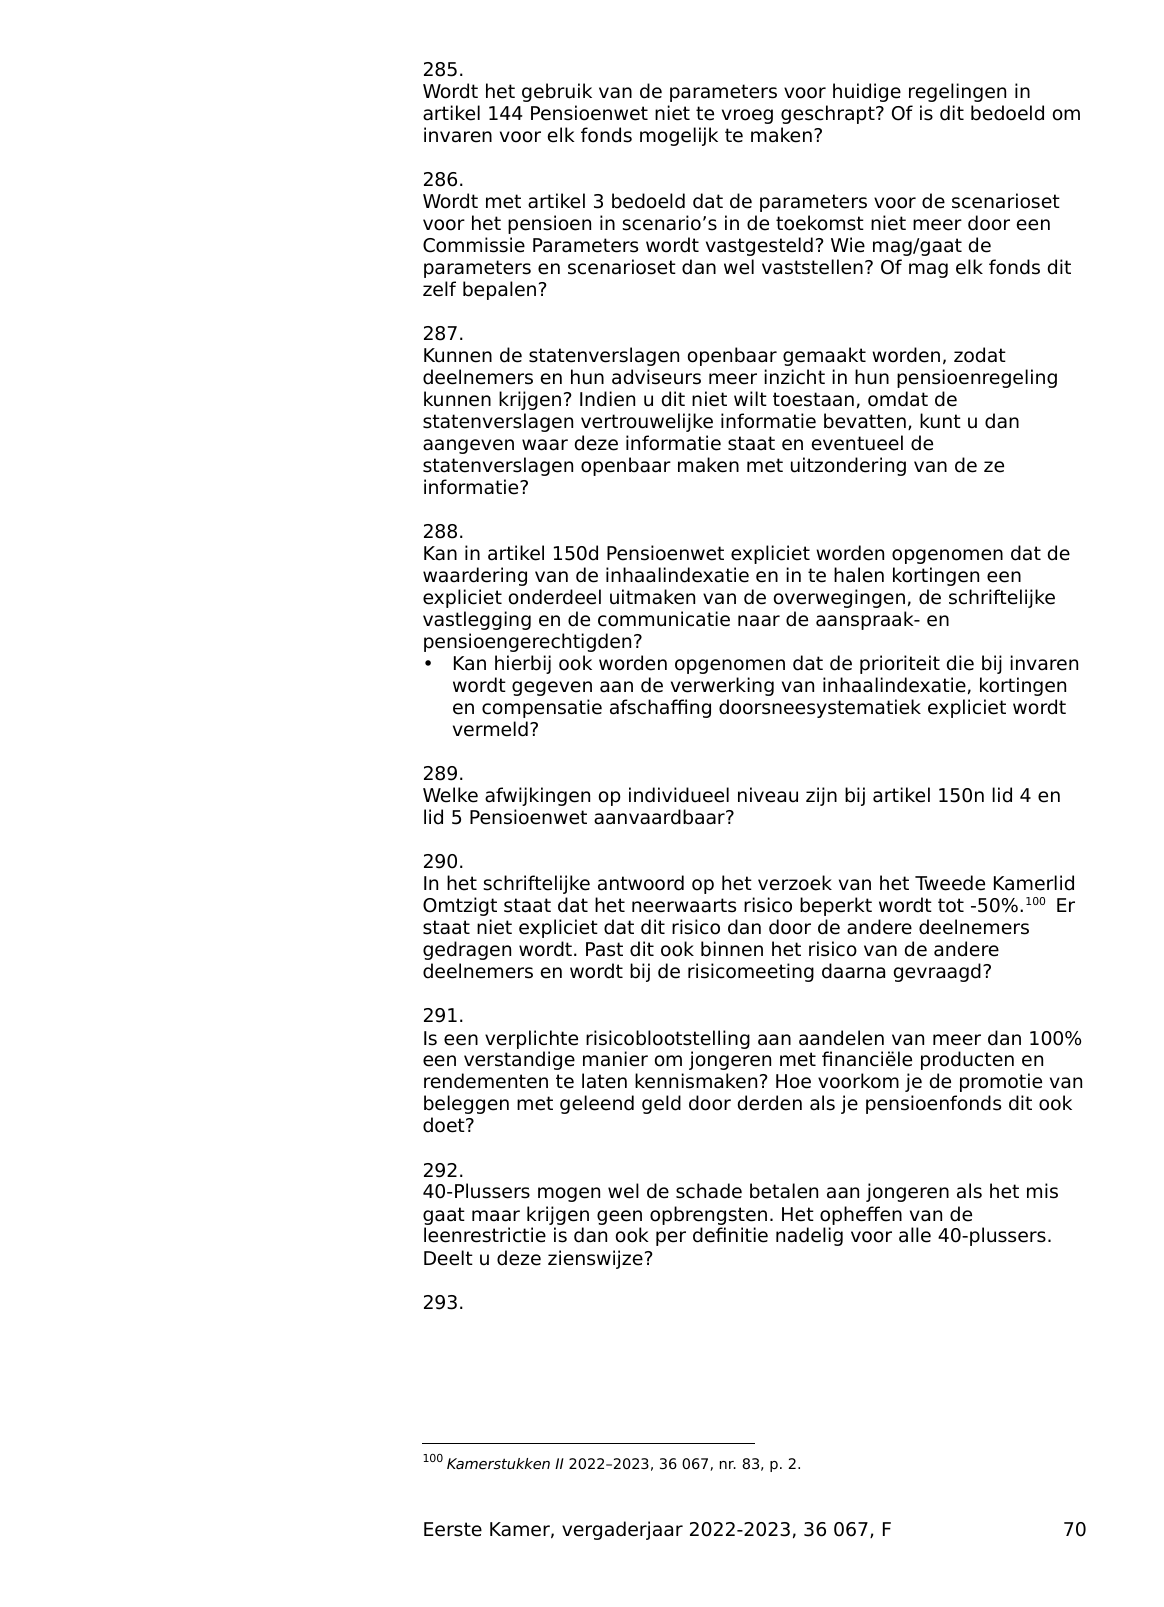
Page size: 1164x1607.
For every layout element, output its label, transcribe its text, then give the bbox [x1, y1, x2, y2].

text Wordt het gebruik van de parameters voor huidige regelingen in artikel 144 Pensioenwet niet te vroeg geschrapt? Of is dit bedoeld om invaren voor elk fonds mogelijk te maken? [422, 81, 1087, 147]
text 40-Plussers mogen wel de schade betalen aan jongeren als het mis gaat maar krijgen geen opbrengsten. Het opheffen van de leenrestrictie is dan ook per definitie nadelig voor alle 40-plussers. Deelt u deze zienswijze? [422, 1181, 1087, 1269]
text 285. [422, 59, 1087, 81]
text 291. [422, 1005, 1087, 1027]
text Is een verplichte risicoblootstelling aan aandelen van meer dan 100% een verstandige manier om jongeren met financiële producten en rendementen te laten kennismaken? Hoe voorkom je de promotie van beleggen met geleend geld door derden als je pensioenfonds dit ook doet? [422, 1027, 1087, 1137]
text Kan in artikel 150d Pensioenwet expliciet worden opgenomen dat de waardering van de inhaalindexatie en in te halen kortingen een expliciet onderdeel uitmaken van de overwegingen, de schriftelijke vastlegging en de communicatie naar de aanspraak- en pensioengerechtigden? [422, 543, 1087, 653]
text • Kan hierbij ook worden opgenomen dat de prioriteit die bij invaren wordt gegeven aan de verwerking van inhaalindexatie, kortingen en compensatie afschaffing doorsneesystematiek expliciet wordt vermeld? [422, 653, 1087, 741]
text Kunnen de statenverslagen openbaar gemaakt worden, zodat deelnemers en hun adviseurs meer inzicht in hun pensioenregeling kunnen krijgen? Indien u dit niet wilt toestaan, omdat de statenverslagen vertrouwelijke informatie bevatten, kunt u dan aangeven waar deze informatie staat en eventueel de statenverslagen openbaar maken met uitzondering van de ze informatie? [422, 345, 1087, 499]
text 288. [422, 521, 1087, 543]
text 287. [422, 323, 1087, 345]
text Welke afwijkingen op individueel niveau zijn bij artikel 150n lid 4 en lid 5 Pensioenwet aanvaardbaar? [422, 785, 1087, 829]
text 292. [422, 1159, 1087, 1181]
text 293. [422, 1292, 1087, 1313]
text 289. [422, 763, 1087, 785]
text Kamerstukken II 2022–2023, 36 067, nr. 83, p. 2. [422, 1452, 1087, 1474]
text 286. [422, 169, 1087, 191]
text Wordt met artikel 3 bedoeld dat de parameters voor de scenarioset voor het pensioen in scenario’s in de toekomst niet meer door een Commissie Parameters wordt vastgesteld? Wie mag/gaat de parameters en scenarioset dan wel vaststellen? Of mag elk fonds dit zelf bepalen? [422, 191, 1087, 301]
text 290. [422, 851, 1087, 873]
text In het schriftelijke antwoord op het verzoek van het Tweede Kamerlid Omtzigt staat dat het neerwaarts risico beperkt wordt tot -50%. Er staat niet expliciet dat dit risico dan door de andere deelnemers gedragen wordt. Past dit ook binnen het risico van de andere deelnemers en wordt bij de risicomeeting daarna gevraagd? [422, 873, 1087, 983]
